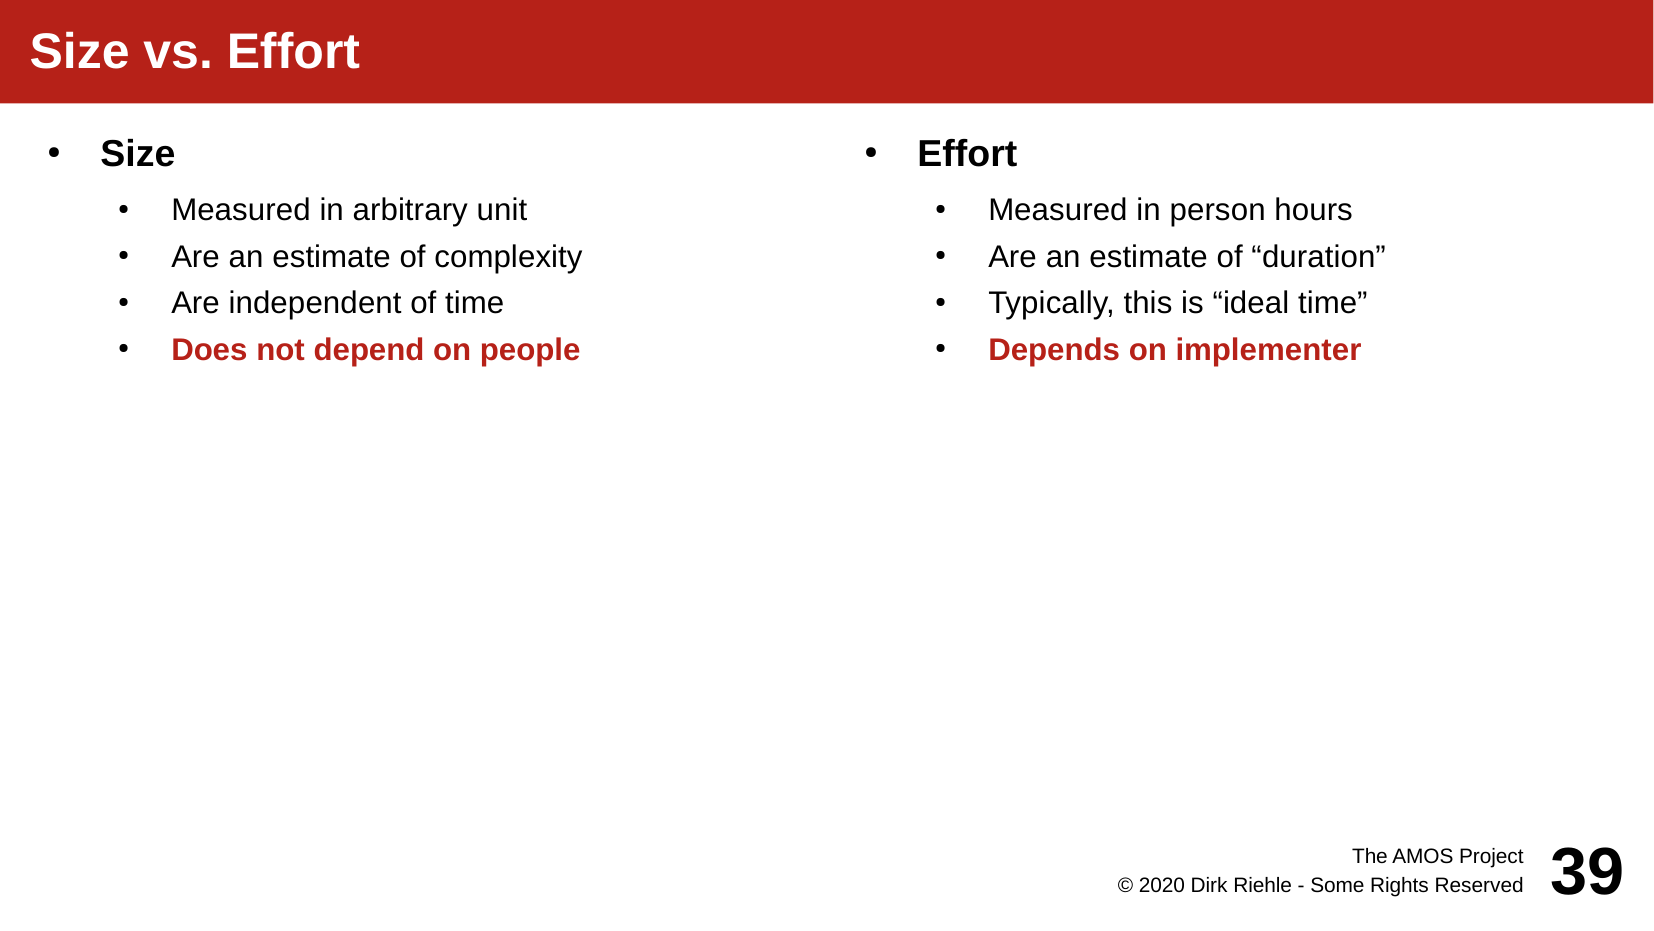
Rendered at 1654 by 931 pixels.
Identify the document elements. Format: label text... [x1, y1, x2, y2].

title Size vs. Effort [0, 0, 1654, 104]
list Effort Measured in person hours Are an estimate of “duration” Typically, this is “ideal time” Depends on implementer [846, 132, 1625, 798]
list Size Measured in arbitrary unit Are an estimate of complexity Are independent of time Does not depend on people [29, 132, 808, 798]
